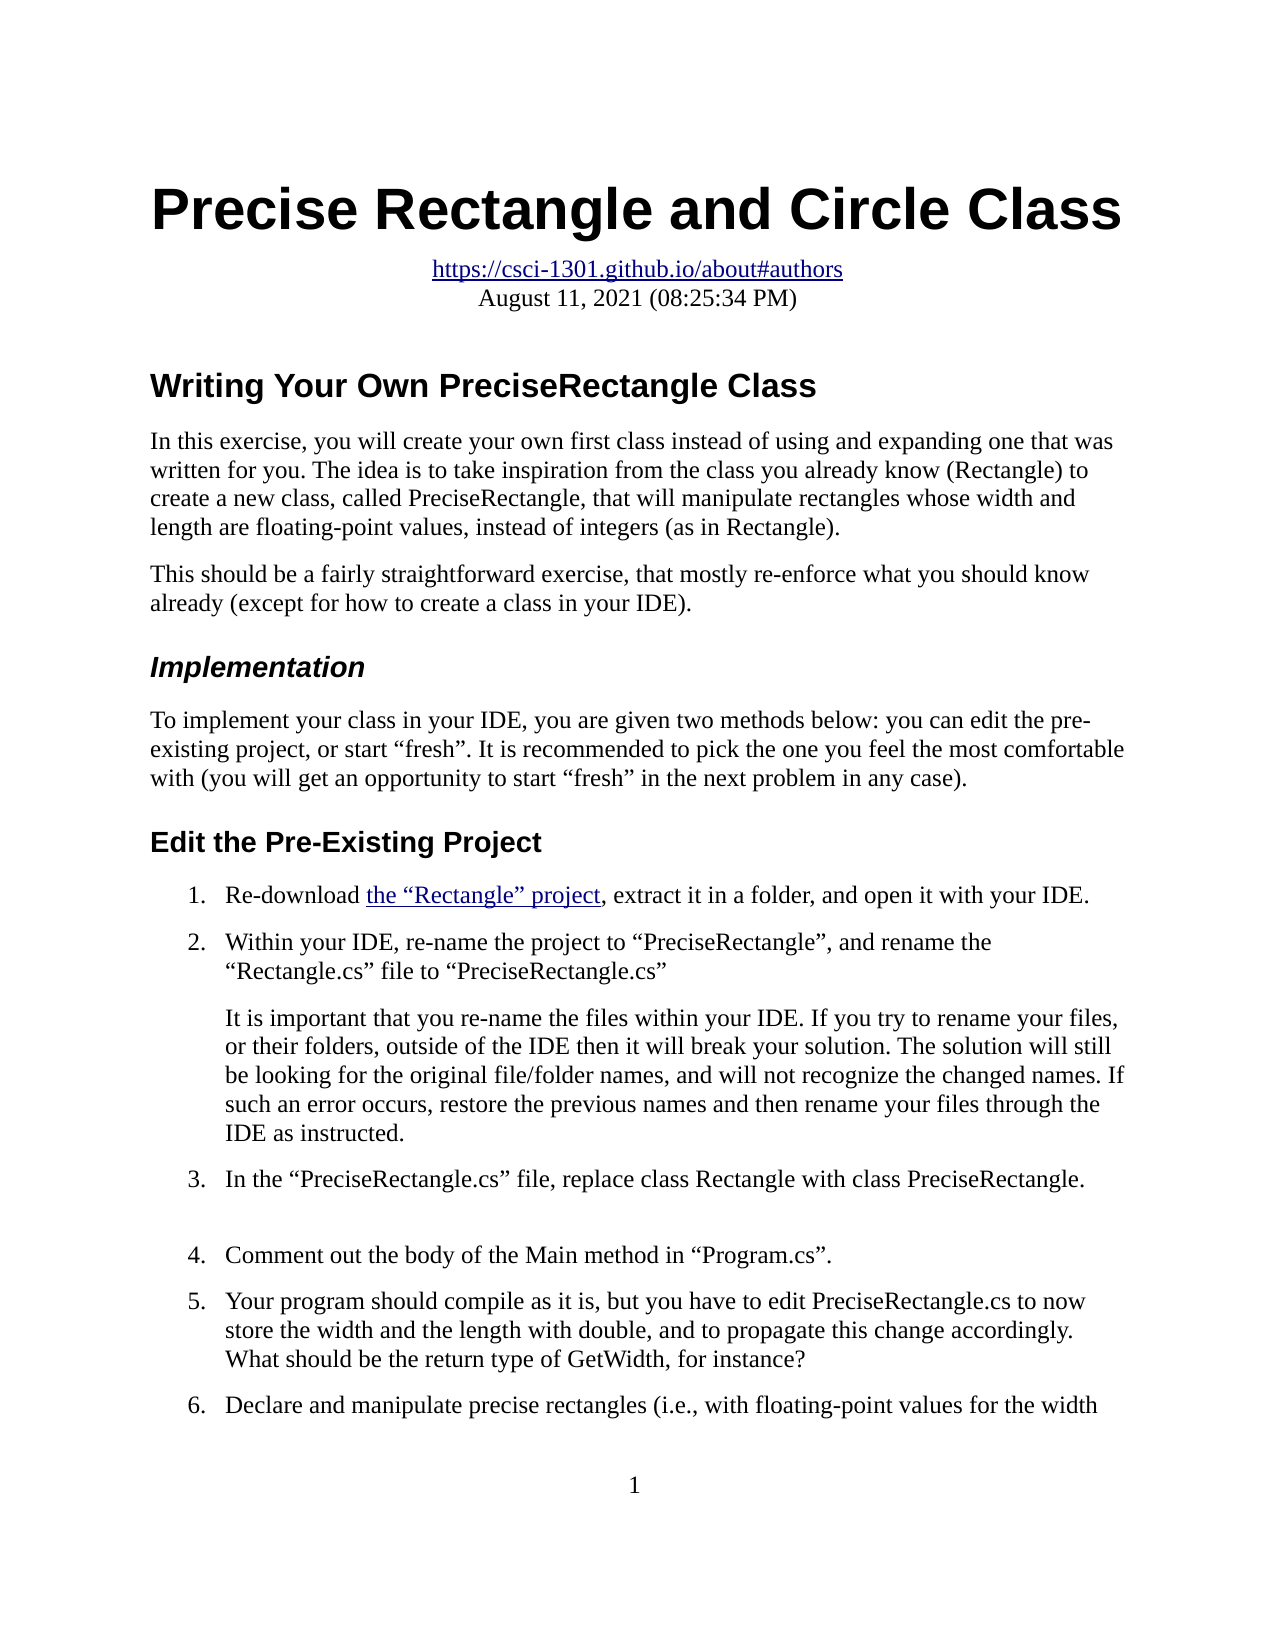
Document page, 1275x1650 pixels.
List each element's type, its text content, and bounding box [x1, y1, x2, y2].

subtitle Writing Your Own PreciseRectangle Class [150, 366, 1125, 404]
text In this exercise, you will create your own first class instead of using and expanding one that was written for you. The idea is to take inspiration from the class you already know (Rectangle) to create a new class, called PreciseRectangle, that will manipulate rectangles whose width and length are floating-point values, instead of integers (as in Rectangle). [150, 426, 1125, 541]
text August 11, 2021 (08:25:34 PM) [150, 283, 1125, 312]
list Re-download the “Rectangle” project, extract it in a folder, and open it with your IDE. [187, 881, 1125, 909]
list Declare and manipulate precise rectangles (i.e., with floating-point values for the width [187, 1391, 1125, 1419]
list In the “PreciseRectangle.cs” file, replace class Rectangle with class PreciseRectangle. [187, 1164, 1125, 1222]
subtitle Edit the Pre-Existing Project [150, 826, 1125, 859]
text This should be a fairly straightforward exercise, that mostly re-enforce what you should know already (except for how to create a class in your IDE). [150, 559, 1125, 616]
list It is important that you re-name the files within your IDE. If you try to rename your files, or their folders, outside of the IDE then it will break your solution. The solution will still be looking for the original file/folder names, and will not recognize the changed names. If such an error occurs, restore the previous names and then rename your files through the IDE as instructed. [187, 1003, 1125, 1146]
text To implement your class in your IDE, you are given two methods below: you can edit the pre-existing project, or start “fresh”. It is recommended to pick the one you feel the most comfortable with (you will get an opportunity to start “fresh” in the next problem in any case). [150, 705, 1125, 792]
list Comment out the body of the Main method in “Program.cs”. [187, 1240, 1125, 1268]
text https://csci-1301.github.io/about#authors [150, 254, 1125, 283]
list Within your IDE, re-name the project to “PreciseRectangle”, and rename the “Rectangle.cs” file to “PreciseRectangle.cs” [187, 927, 1125, 985]
list Your program should compile as it is, but you have to edit PreciseRectangle.cs to now store the width and the length with double, and to propagate this change accordingly. What should be the return type of GetWidth, for instance? [187, 1286, 1125, 1373]
subtitle Implementation [150, 650, 1125, 684]
title Precise Rectangle and Circle Class [150, 175, 1125, 242]
